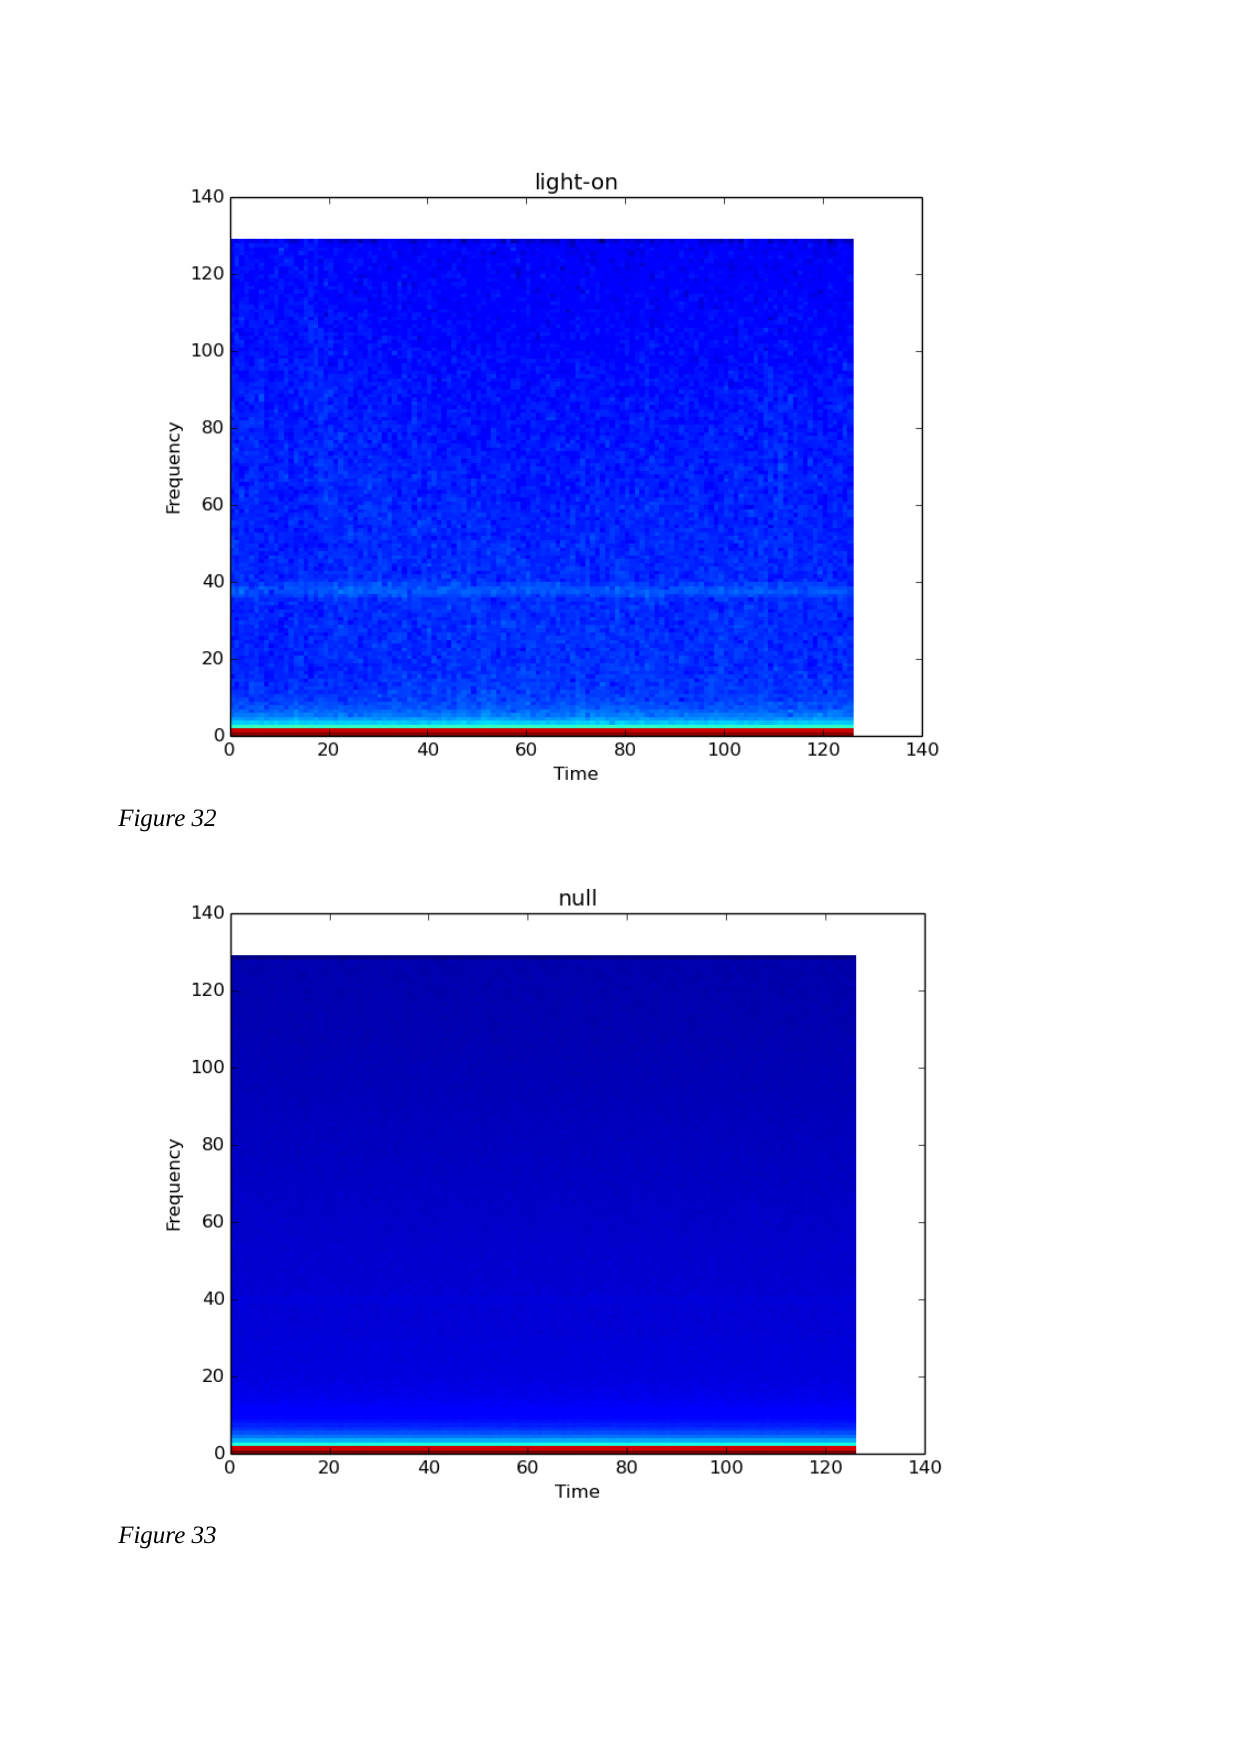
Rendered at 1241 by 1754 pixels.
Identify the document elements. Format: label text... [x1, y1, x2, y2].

picture [118, 846, 1014, 1521]
text Figure 33 [118, 1521, 1013, 1549]
text Figure 32 [118, 803, 1010, 832]
picture [118, 130, 1011, 803]
